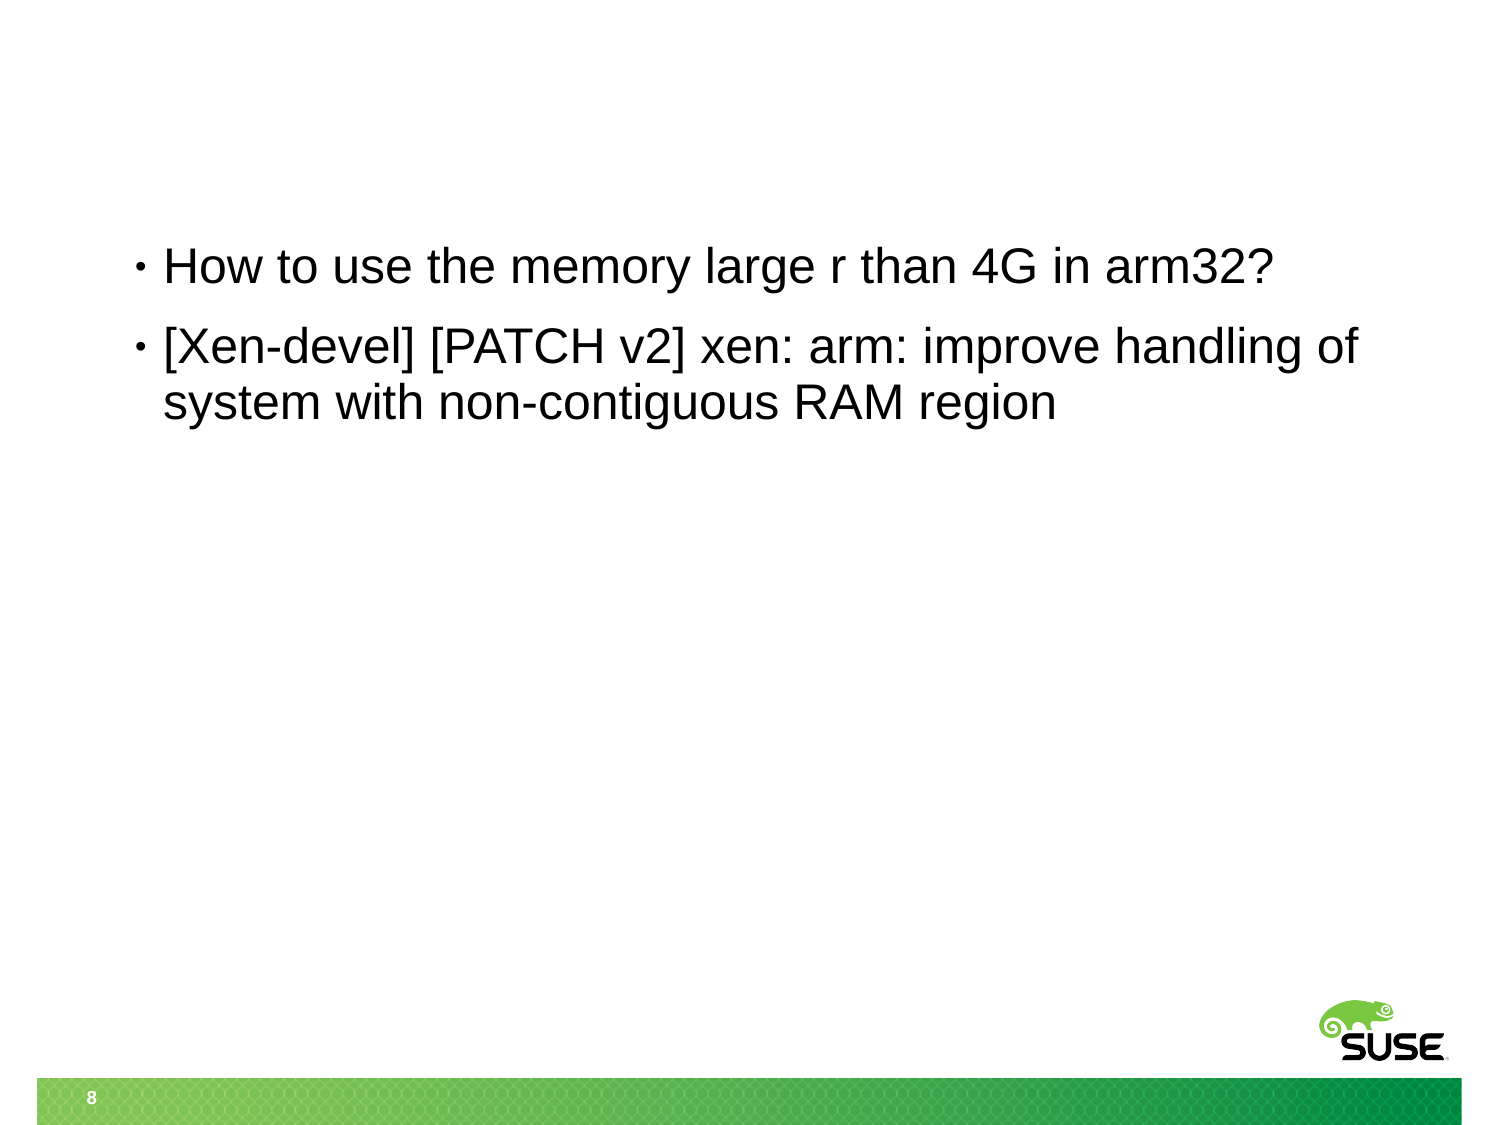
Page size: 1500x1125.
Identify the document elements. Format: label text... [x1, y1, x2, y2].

list How to use the memory large r than 4G in arm32? [Xen-devel] [PATCH v2] xen: arm: improve handling of system with non-contiguous RAM region [135, 238, 1372, 892]
picture [1319, 1000, 1449, 1061]
picture [37, 1078, 1462, 1125]
